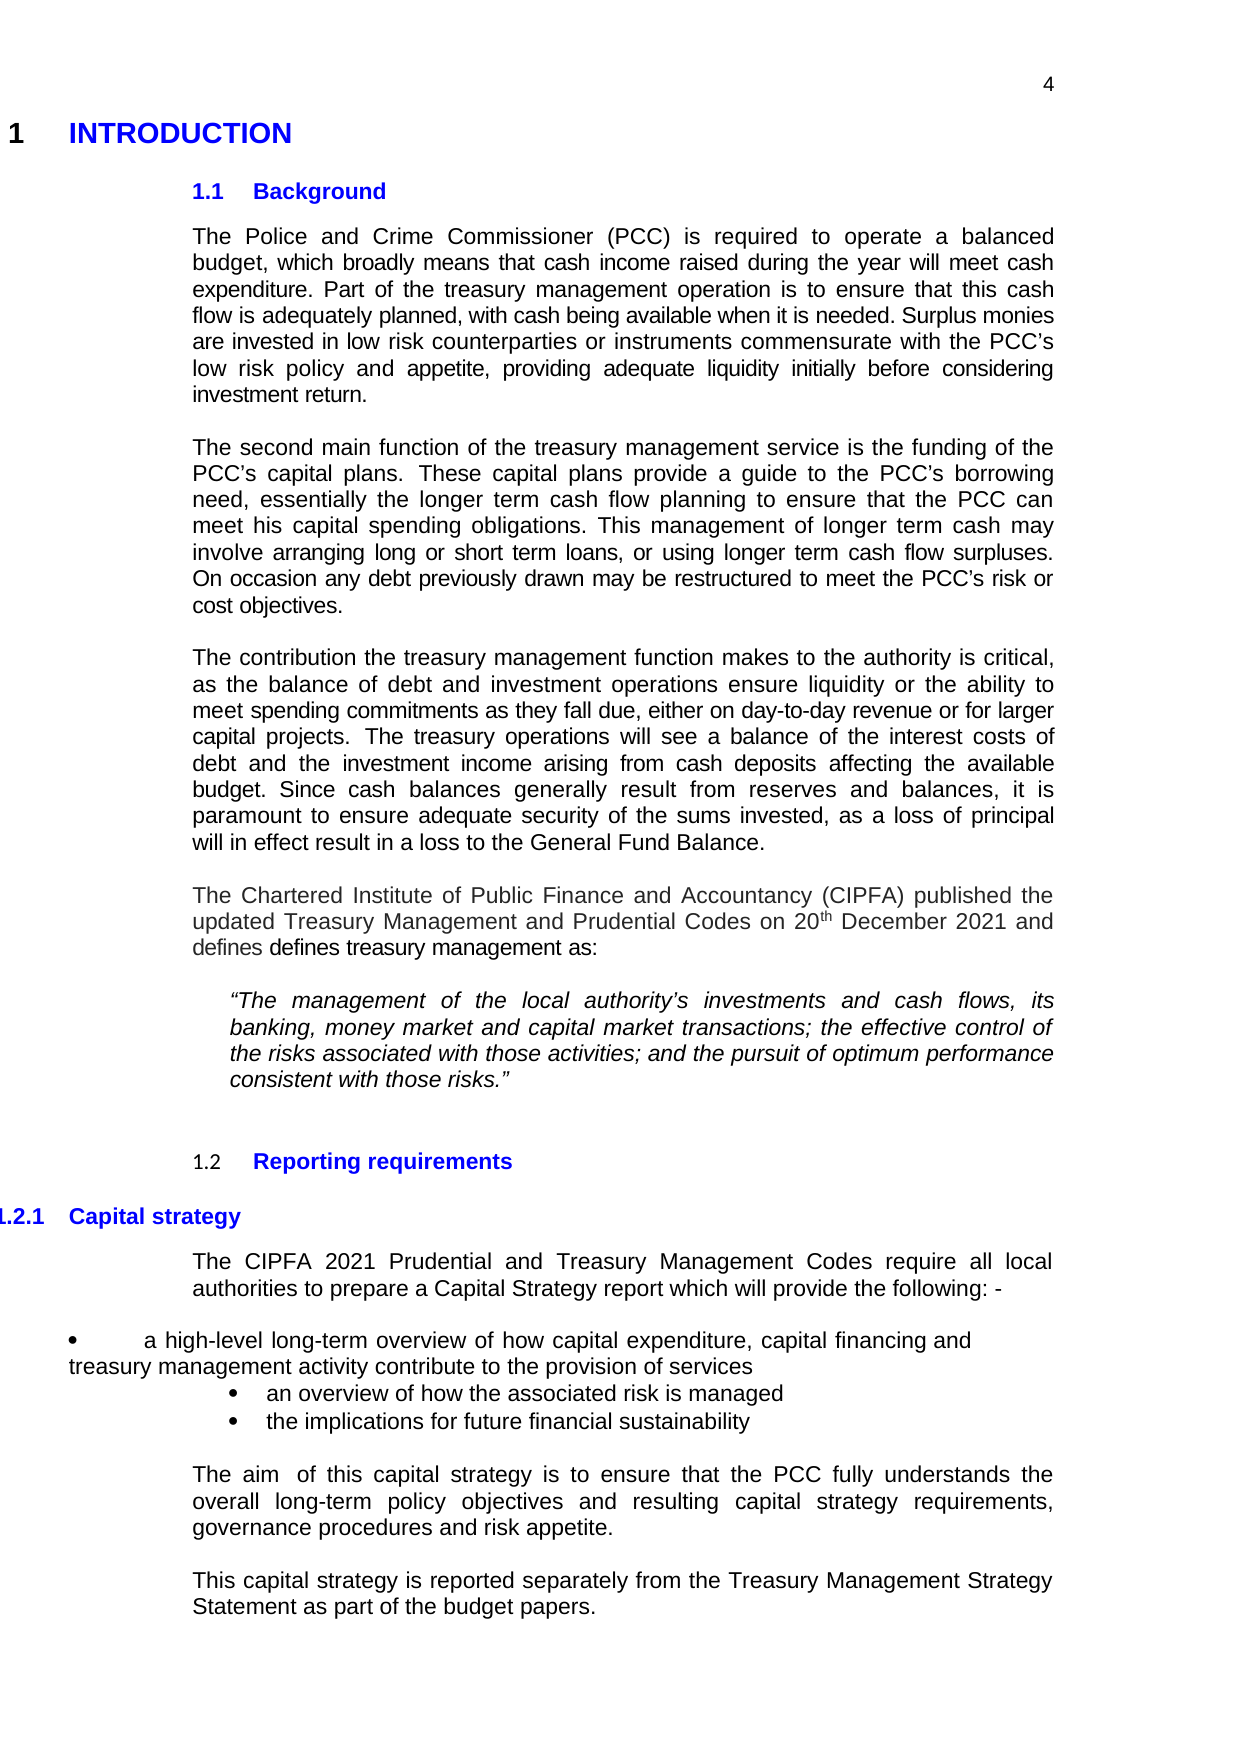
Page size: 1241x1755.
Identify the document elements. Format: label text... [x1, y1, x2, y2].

text The CIPFA 2021 Prudential and Treasury Management Codes require all local authorities to prepare a Capital Strategy report which will provide the following: - [192, 1248, 1053, 1301]
text This capital strategy is reported separately from the Treasury Management Strategy Statement as part of the budget papers. [192, 1567, 1054, 1619]
text The aim of this capital strategy is to ensure that the PCC fully understands the overall long-term policy objectives and resulting capital strategy requirements, governance procedures and risk appetite. [192, 1461, 1054, 1540]
list the implications for future financial sustainability [229, 1407, 1213, 1435]
text The second main function of the treasury management service is the funding of the PCC’s capital plans. These capital plans provide a guide to the PCC’s borrowing need, essentially the longer term cash flow planning to ensure that the PCC can meet his capital spending obligations. This management of longer term cash may involve arranging long or short term loans, or using longer term cash flow surpluses. On occasion any debt previously drawn may be restructured to meet the PCC’s risk or cost objectives. [192, 433, 1054, 618]
text The contribution the treasury management function makes to the authority is critical, as the balance of debt and investment operations ensure liquidity or the ability to meet spending commitments as they fall due, either on day-to-day revenue or for larger capital projects. The treasury operations will see a balance of the interest costs of debt and the investment income arising from cash deposits affecting the available budget. Since cash balances generally result from reserves and balances, it is paramount to ensure adequate security of the sums invested, as a loss of principal will in effect result in a loss to the General Fund Balance. [192, 644, 1055, 855]
text “The management of the local authority’s investments and cash flows, its banking, money market and capital market transactions; the effective control of the risks associated with those activities; and the pursuit of optimum performance consistent with those risks.” [229, 987, 1055, 1093]
list Capital strategy [0, 1203, 1213, 1229]
list a high-level long-term overview of how capital expenditure, capital financing and treasury management activity contribute to the provision of services [69, 1328, 1053, 1379]
list Reporting requirements [192, 1147, 1213, 1175]
text The Police and Crime Commissioner (PCC) is required to operate a balanced budget, which broadly means that cash income raised during the year will meet cash expenditure. Part of the treasury management operation is to ensure that this cash flow is adequately planned, with cash being available when it is needed. Surplus monies are invested in low risk counterparties or instruments commensurate with the PCC’s low risk policy and appetite, providing adequate liquidity initially before considering investment return. [192, 223, 1055, 407]
subtitle INTRODUCTION [8, 116, 1213, 149]
text The Chartered Institute of Public Finance and Accountancy (CIPFA) published the updated Treasury Management and Prudential Codes on 20th December 2021 and defines defines treasury management as: [192, 882, 1054, 961]
list Background [192, 178, 1213, 204]
list an overview of how the associated risk is managed [229, 1379, 1213, 1407]
text 4 [69, 72, 1054, 96]
